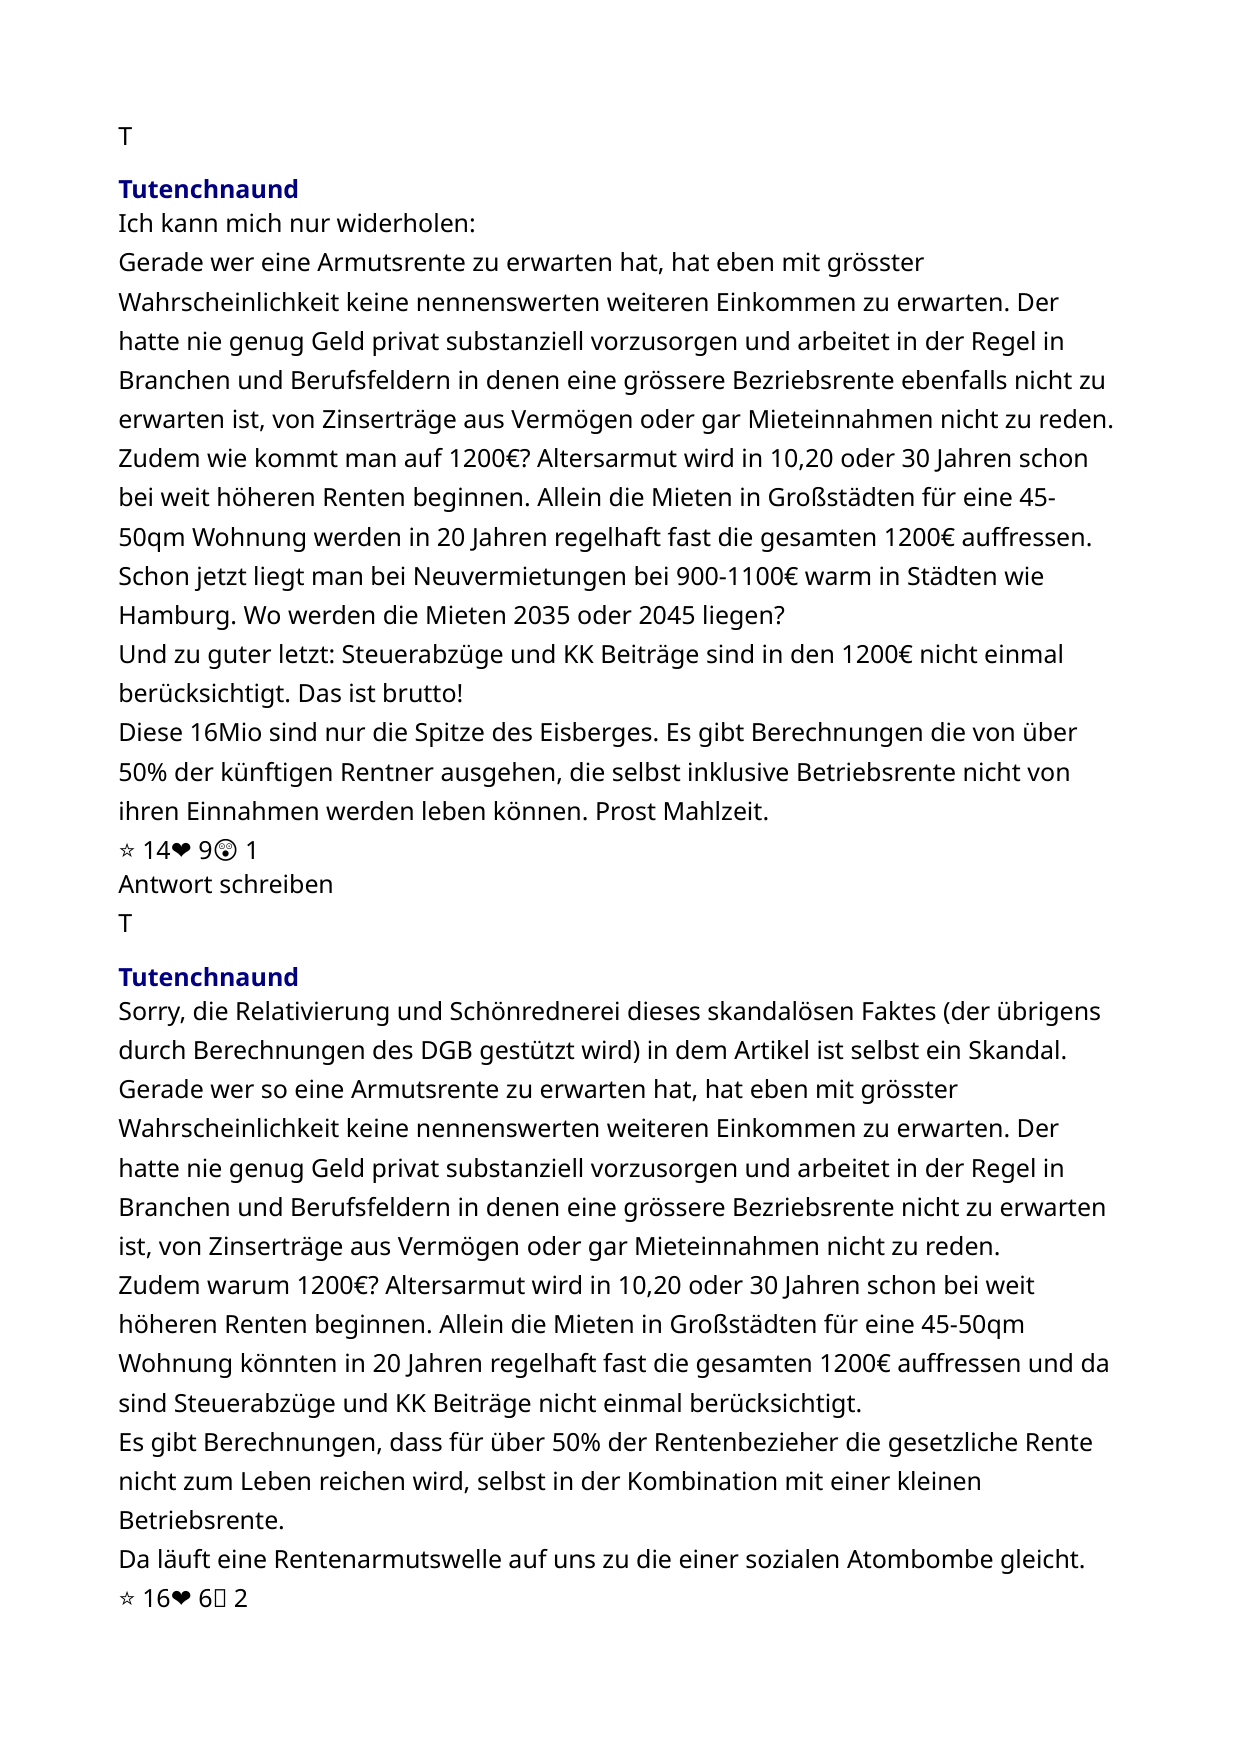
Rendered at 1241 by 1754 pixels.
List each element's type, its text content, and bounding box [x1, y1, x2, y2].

text Es gibt Berechnungen, dass für über 50% der Rentenbezieher die gesetzliche Rente nicht zum Leben reichen wird, selbst in der Kombination mit einer kleinen Betriebsrente. [118, 1424, 1122, 1537]
text Zudem wie kommt man auf 1200€? Altersarmut wird in 10,20 oder 30 Jahren schon bei weit höheren Renten beginnen. Allein die Mieten in Großstädten für eine 45-50qm Wohnung werden in 20 Jahren regelhaft fast die gesamten 1200€ auffressen. Schon jetzt liegt man bei Neuvermietungen bei 900-1100€ warm in Städten wie Hamburg. Wo werden die Mieten 2035 oder 2045 liegen? [118, 441, 1122, 632]
text Sorry, die Relativierung und Schönrednerei dieses skandalösen Faktes (der übrigens durch Berechnungen des DGB gestützt wird) in dem Artikel ist selbst ein Skandal. [118, 994, 1122, 1067]
text Antwort schreiben [118, 867, 1122, 901]
text T [118, 906, 1122, 940]
text Gerade wer so eine Armutsrente zu erwarten hat, hat eben mit grösster Wahrscheinlichkeit keine nennenswerten weiteren Einkommen zu erwarten. Der hatte nie genug Geld privat substanziell vorzusorgen und arbeitet in der Regel in Branchen und Berufsfeldern in denen eine grössere Bezriebsrente nicht zu erwarten ist, von Zinserträge aus Vermögen oder gar Mieteinnahmen nicht zu reden. [118, 1072, 1122, 1263]
subtitle Tutenchnaund [118, 172, 1122, 206]
text Ich kann mich nur widerholen: [118, 206, 1122, 240]
text Da läuft eine Rentenarmutswelle auf uns zu die einer sozialen Atombombe gleicht. [118, 1542, 1122, 1576]
text Gerade wer eine Armutsrente zu erwarten hat, hat eben mit grösster Wahrscheinlichkeit keine nennenswerten weiteren Einkommen zu erwarten. Der hatte nie genug Geld privat substanziell vorzusorgen und arbeitet in der Regel in Branchen und Berufsfeldern in denen eine grössere Bezriebsrente ebenfalls nicht zu erwarten ist, von Zinserträge aus Vermögen oder gar Mieteinnahmen nicht zu reden. [118, 245, 1122, 436]
text ⭐️ 16❤️ 6🙁 2 [118, 1581, 1122, 1615]
text Und zu guter letzt: Steuerabzüge und KK Beiträge sind in den 1200€ nicht einmal berücksichtigt. Das ist brutto! [118, 637, 1122, 710]
text Zudem warum 1200€? Altersarmut wird in 10,20 oder 30 Jahren schon bei weit höheren Renten beginnen. Allein die Mieten in Großstädten für eine 45-50qm Wohnung könnten in 20 Jahren regelhaft fast die gesamten 1200€ auffressen und da sind Steuerabzüge und KK Beiträge nicht einmal berücksichtigt. [118, 1268, 1122, 1419]
text Diese 16Mio sind nur die Spitze des Eisberges. Es gibt Berechnungen die von über 50% der künftigen Rentner ausgehen, die selbst inklusive Betriebsrente nicht von ihren Einnahmen werden leben können. Prost Mahlzeit. [118, 715, 1122, 827]
text T [118, 118, 1122, 152]
subtitle Tutenchnaund [118, 959, 1122, 994]
text ⭐️ 14❤️ 9😲 1 [118, 833, 1122, 867]
